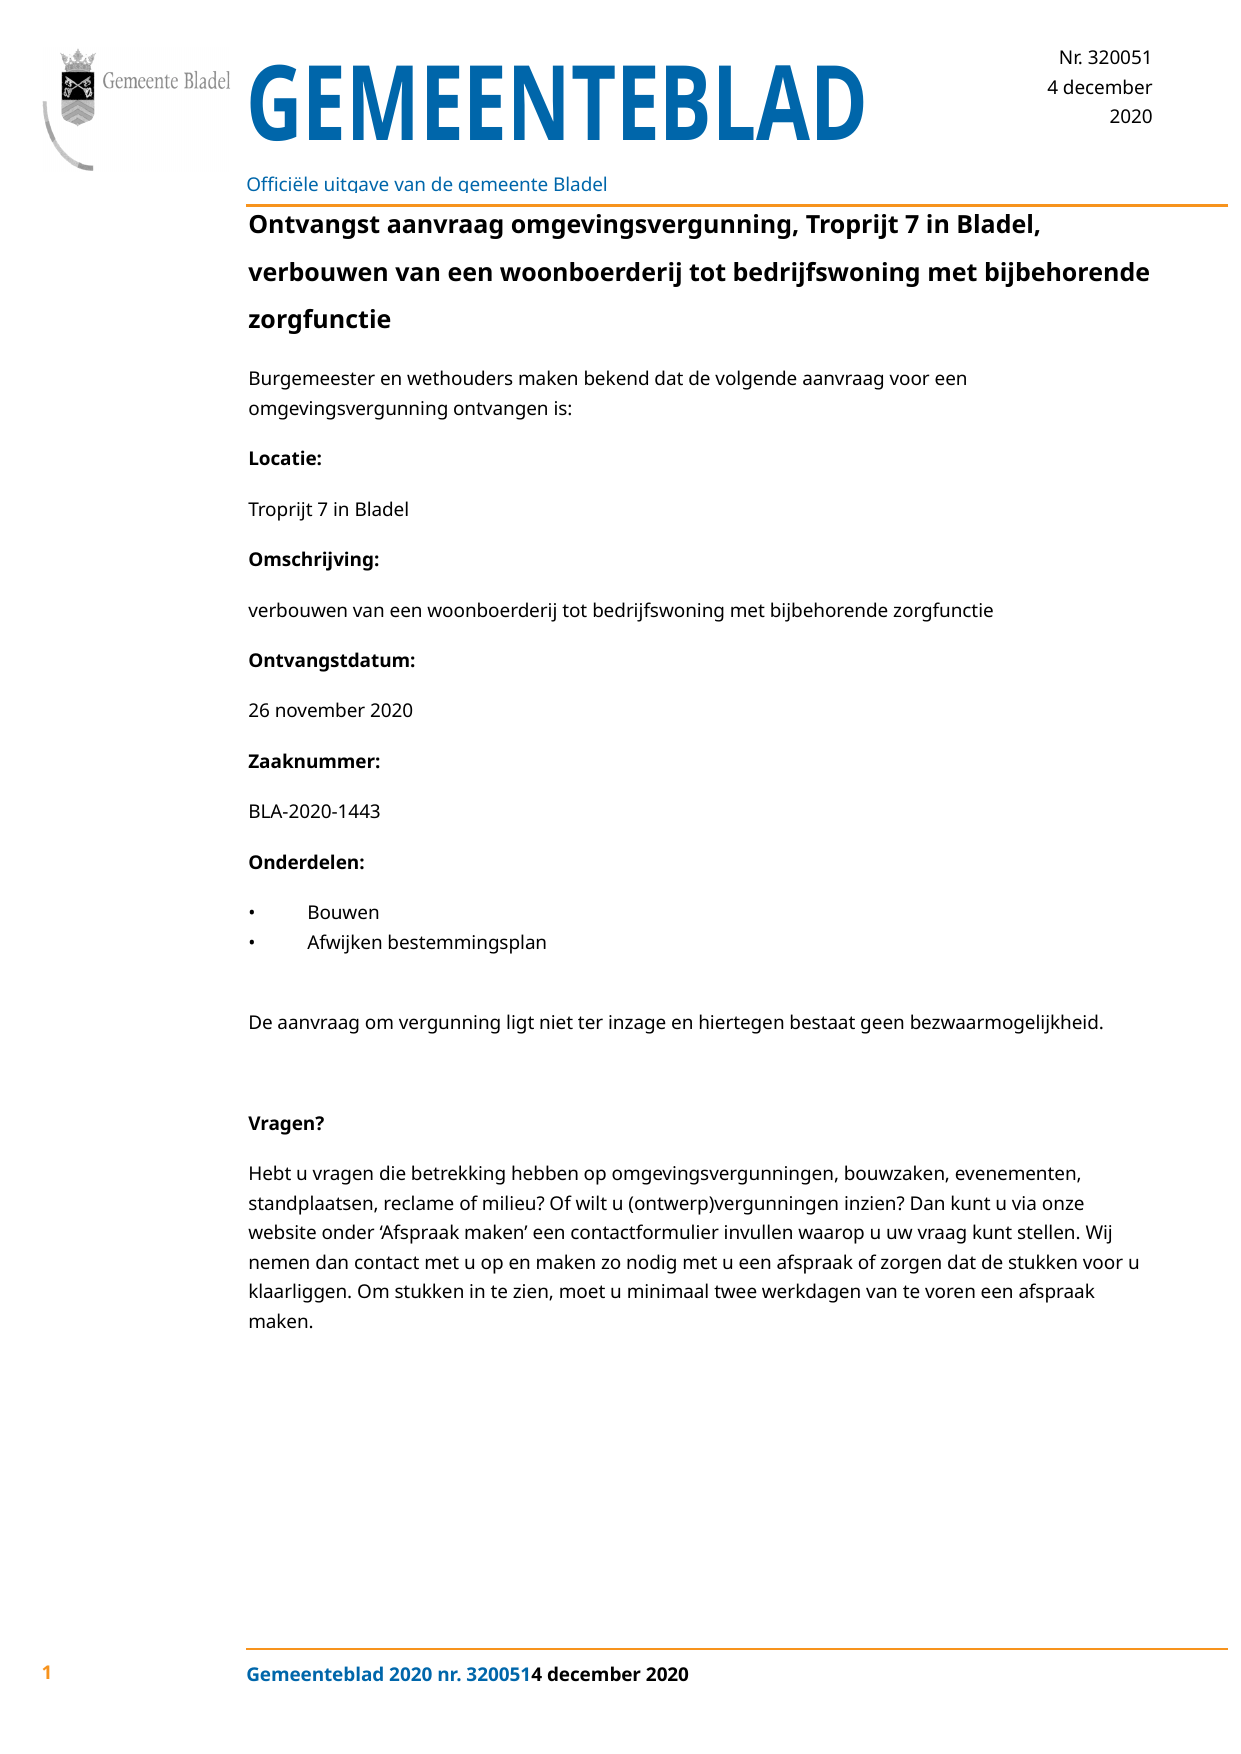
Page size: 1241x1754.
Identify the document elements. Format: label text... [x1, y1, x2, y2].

text De aanvraag om vergunning ligt niet ter inzage en hiertegen bestaat geen bezwaarmogelijkheid. [248, 1009, 1152, 1034]
text Troprijt 7 in Bladel [248, 496, 1152, 522]
text Hebt u vragen die betrekking hebben op omgevingsvergunningen, bouwzaken, evenementen, standplaatsen, reclame of milieu? Of wilt u (ontwerp)vergunningen inzien? Dan kunt u via onze website onder ‘Afspraak maken’ een contactformulier invullen waarop u uw vraag kunt stellen. Wij nemen dan contact met u op en maken zo nodig met u een afspraak of zorgen dat de stukken voor u klaarliggen. Om stukken in te zien, moet u minimaal twee werkdagen van te voren een afspraak maken. [248, 1160, 1152, 1334]
text Ontvangst aanvraag omgevingsvergunning, Troprijt 7 in Bladel, verbouwen van een woonboerderij tot bedrijfswoning met bijbehorende zorgfunctie [248, 207, 1152, 336]
text Omschrijving: [248, 546, 1152, 572]
text 26 november 2020 [248, 698, 1152, 723]
text Locatie: [248, 446, 1152, 471]
list Bouwen [248, 899, 1152, 925]
text BLA-2020-1443 [248, 798, 1152, 824]
text Ontvangstdatum: [248, 647, 1152, 673]
text Onderdelen: [248, 849, 1152, 874]
text Vragen? [248, 1110, 1152, 1135]
text verbouwen van een woonboerderij tot bedrijfswoning met bijbehorende zorgfunctie [248, 597, 1152, 622]
picture [41, 47, 231, 172]
text Burgemeester en wethouders maken bekend dat de volgende aanvraag voor een omgevingsvergunning ontvangen is: [248, 366, 1152, 421]
text Zaaknummer: [248, 748, 1152, 774]
list Afwijken bestemmingsplan [248, 929, 1152, 954]
